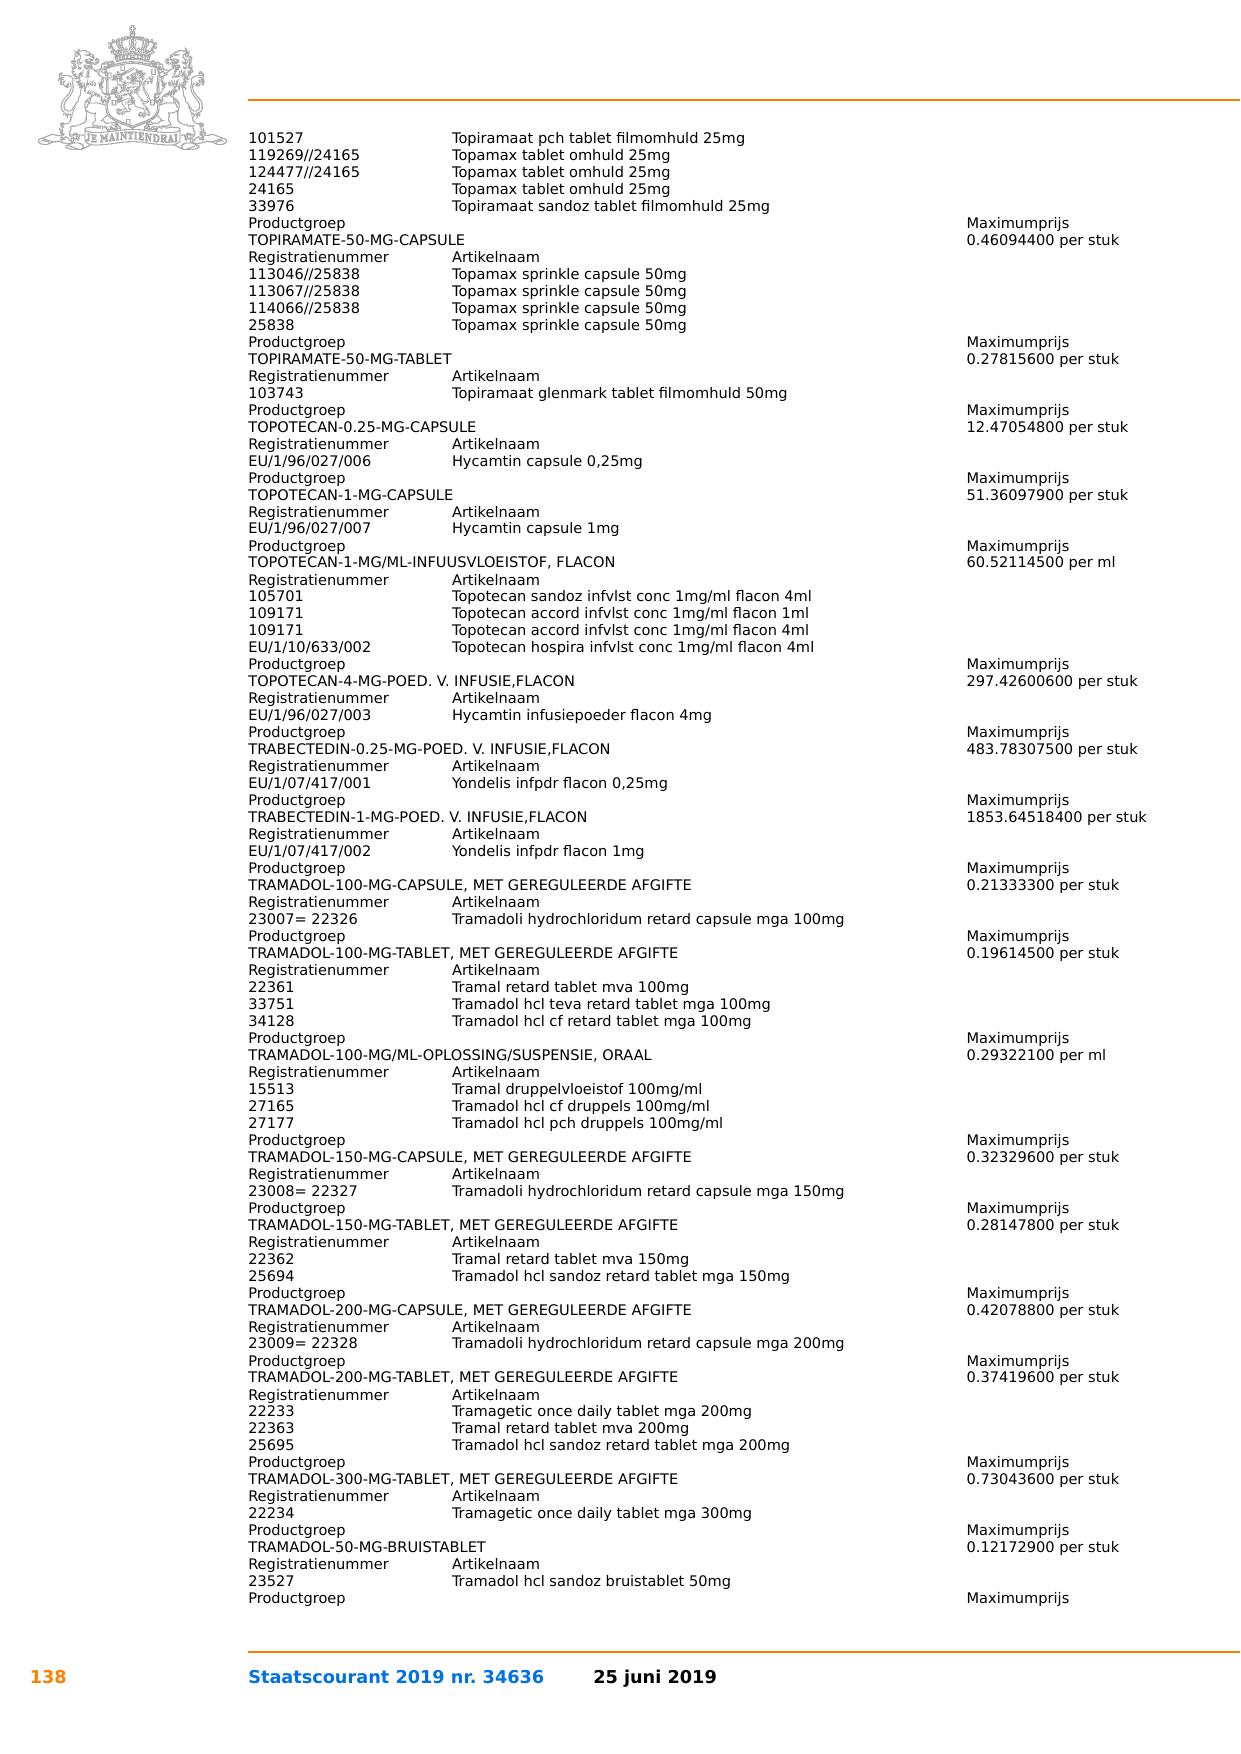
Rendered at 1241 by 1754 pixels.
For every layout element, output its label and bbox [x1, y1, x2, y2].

picture [38, 25, 227, 150]
